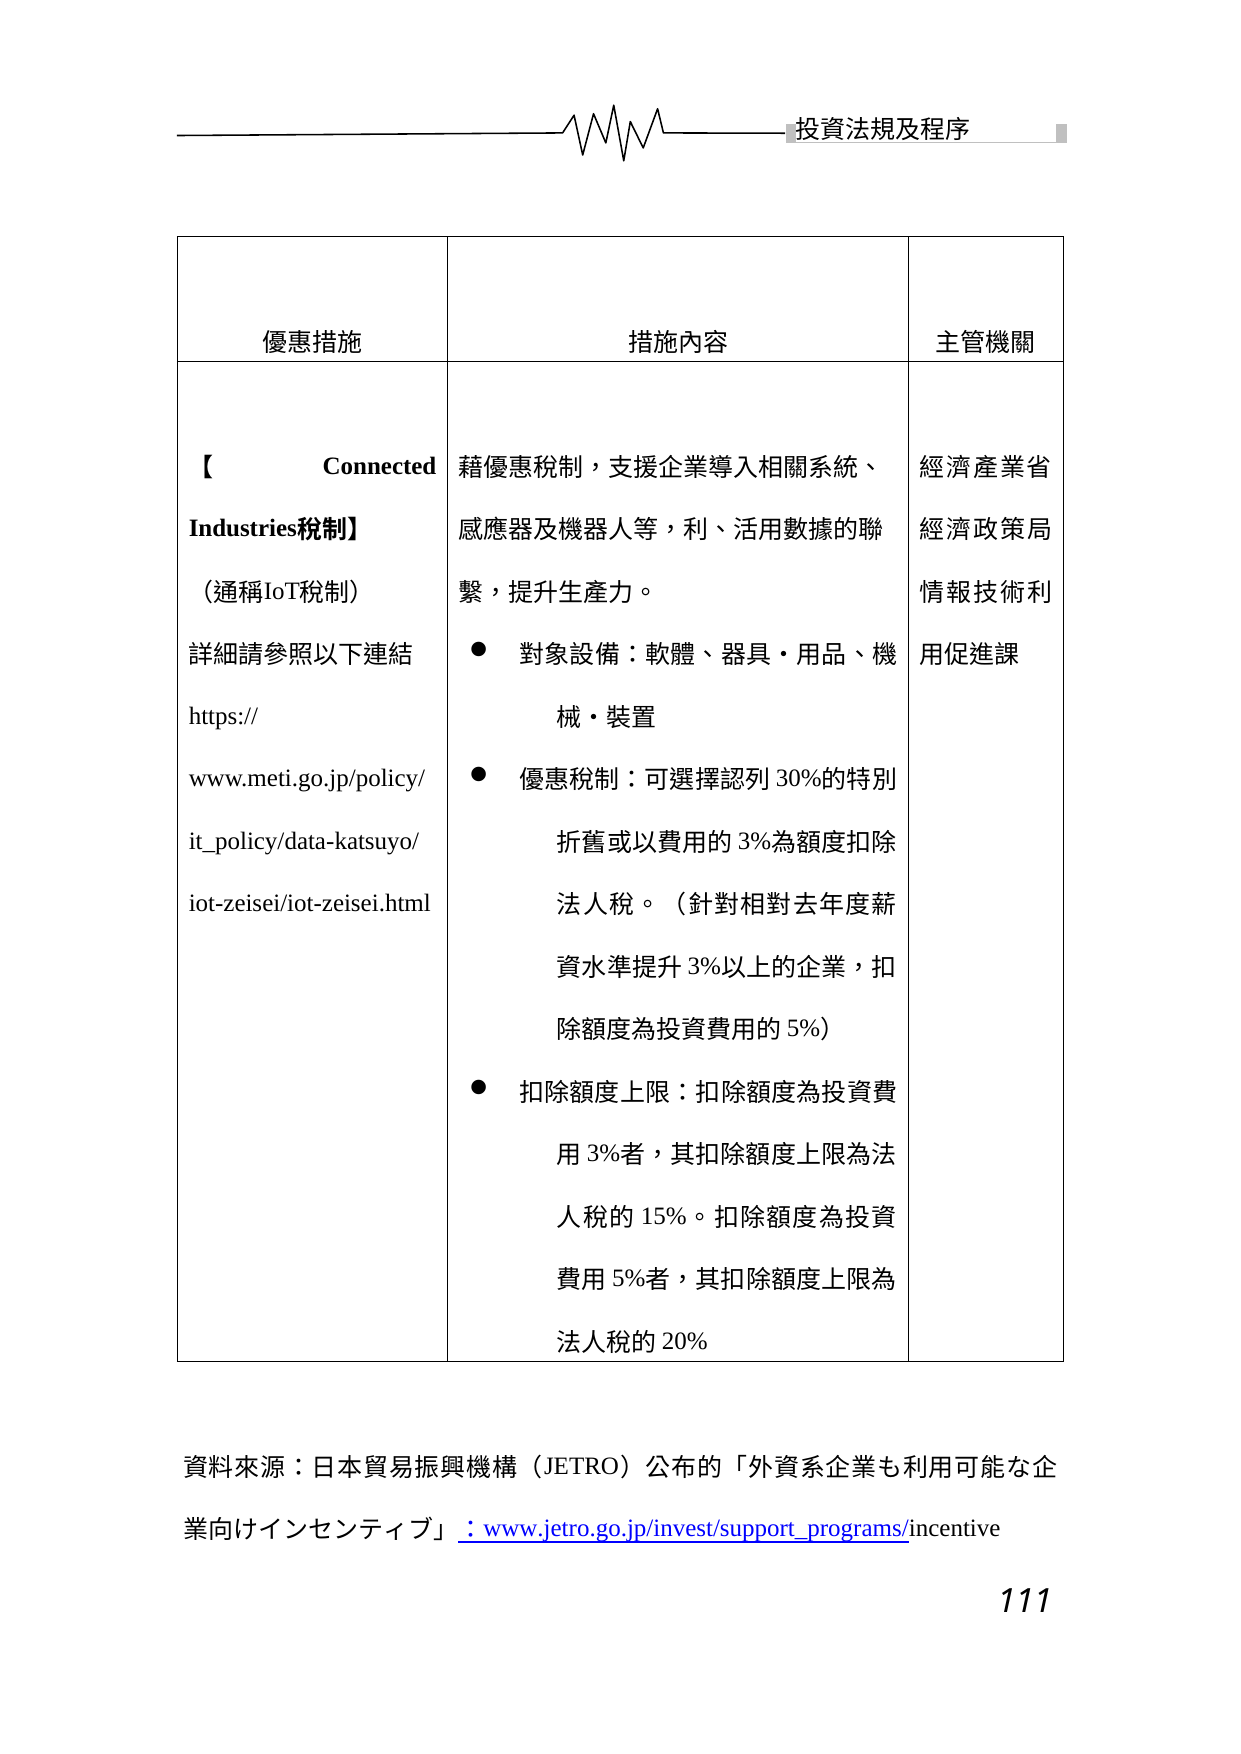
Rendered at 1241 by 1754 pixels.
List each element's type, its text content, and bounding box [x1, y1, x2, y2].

table_header 主管機關 [909, 237, 1063, 361]
table_cell 藉優惠稅制，支援企業導入相關系統、感應器及機器人等，利、活用數據的聯繫，提升生產力。 對象設備：軟體、器具‧用品、機械‧裝置 優惠稅制：可選擇認列30%的特別折舊或以費用的3%為額度扣除法人稅。（針對相對去年度薪資水準提升3%以上的企業，扣除額度為投資費用的5%） 扣除額度上限：扣除額度為投資費用3%者，其扣除額度上限為法人稅的15%。扣除額度為投資費用5%者，其扣除額度上限為法人稅的20% [448, 362, 908, 1361]
table_header 優惠措施 [178, 237, 447, 361]
table_cell 【Connected Industries稅制】 （通稱IoT稅制） 詳細請參照以下連結 https://www.meti.go.jp/policy/it_policy/data-katsuyo/iot-zeisei/iot-zeisei.html [178, 362, 447, 1361]
text 資料來源：日本貿易振興機構（JETRO）公布的「外資系企業も利用可能な企業向けインセンティブ」：www.jetro.go.jp/invest/support_programs/incentive [183, 1424, 1057, 1549]
table_cell 經濟產業省經濟政策局情報技術利用促進課 [909, 362, 1063, 1361]
table_header 措施內容 [448, 237, 908, 361]
